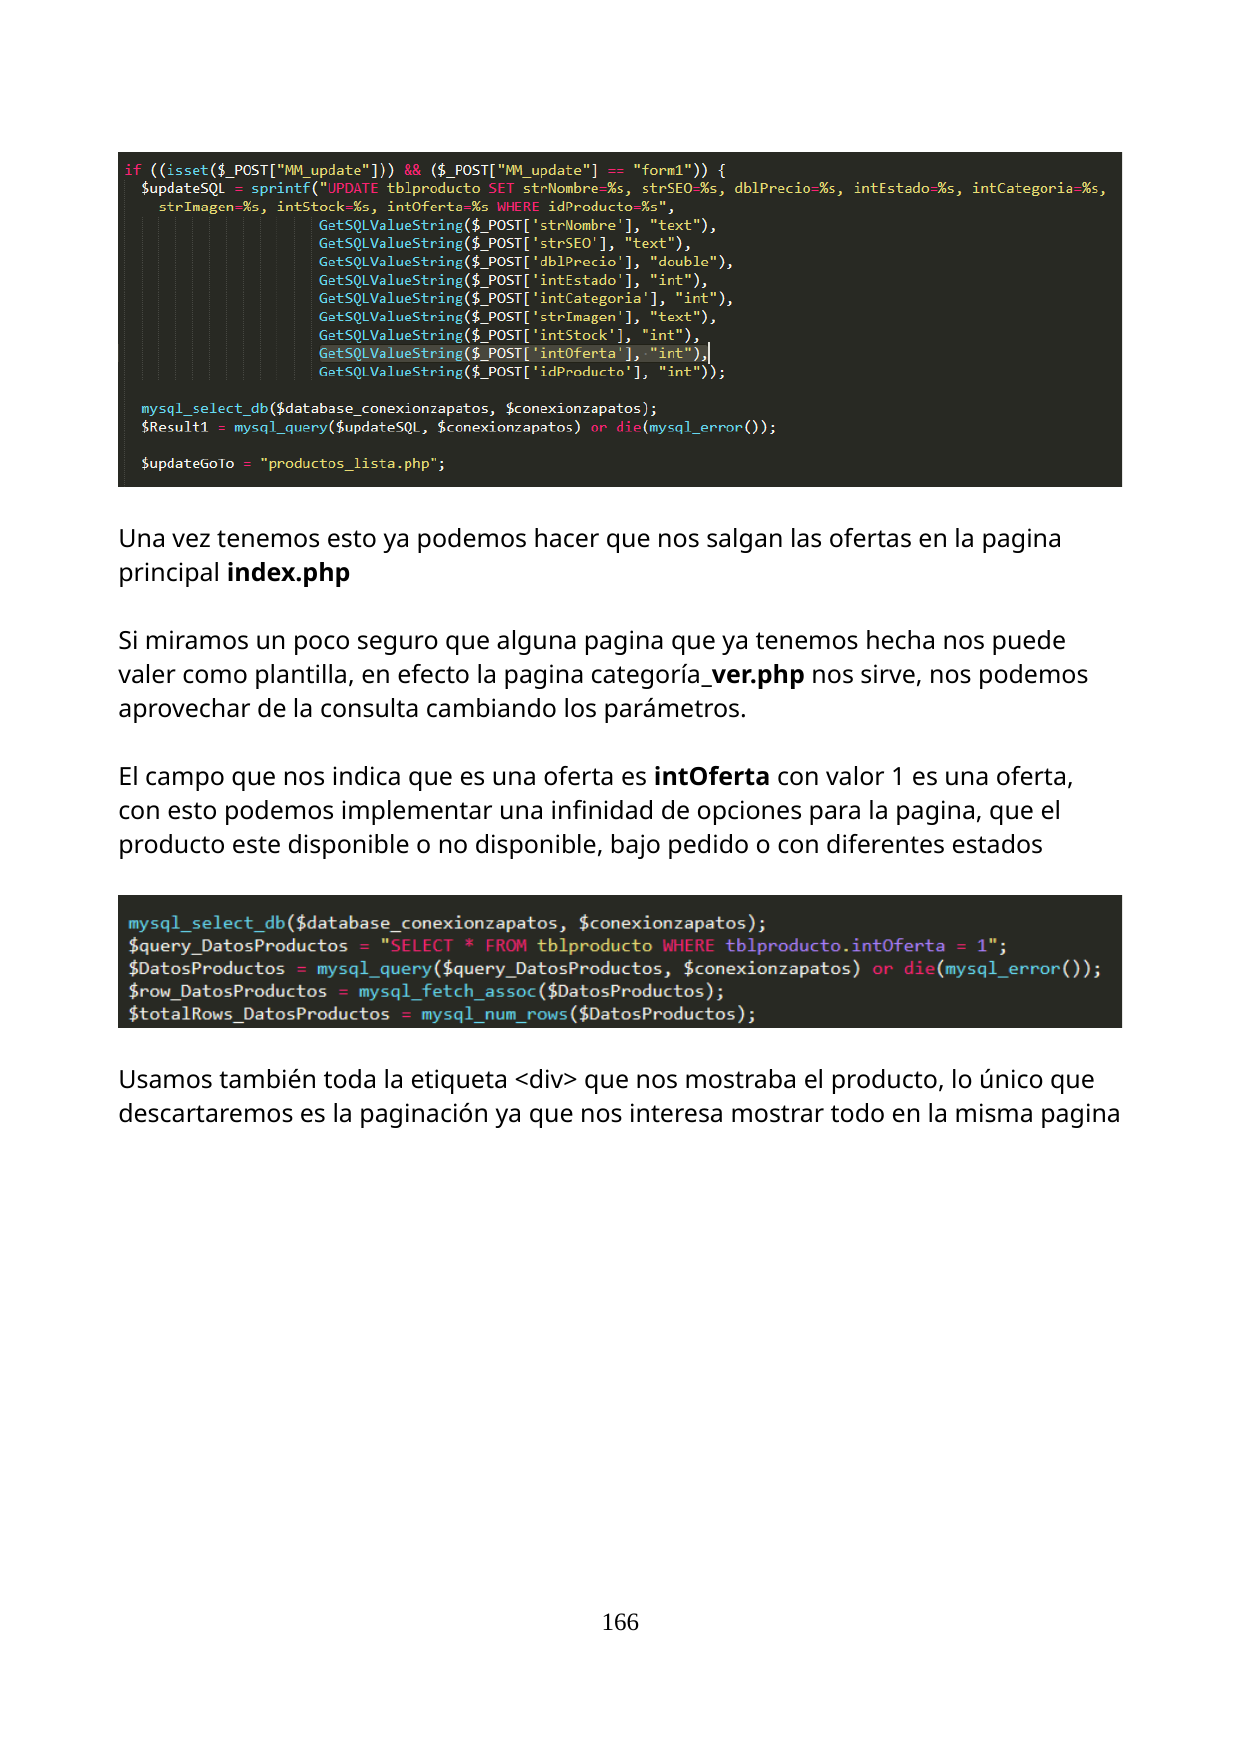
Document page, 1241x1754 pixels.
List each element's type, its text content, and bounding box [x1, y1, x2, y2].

text El campo que nos indica que es una oferta es intOferta con valor 1 es una oferta, con esto podemos implementar una infinidad de opciones para la pagina, que el producto este disponible o no disponible, bajo pedido o con diferentes estados [118, 759, 1122, 861]
picture [118, 152, 1123, 487]
picture [118, 895, 1123, 1028]
text Usamos también toda la etiqueta <div> que nos mostraba el producto, lo único que descartaremos es la paginación ya que nos interesa mostrar todo en la misma pagina [118, 1062, 1122, 1130]
text Si miramos un poco seguro que alguna pagina que ya tenemos hecha nos puede valer como plantilla, en efecto la pagina categoría_ver.php nos sirve, nos podemos aprovechar de la consulta cambiando los parámetros. [118, 622, 1122, 724]
text Una vez tenemos esto ya podemos hacer que nos salgan las ofertas en la pagina principal index.php [118, 520, 1122, 588]
